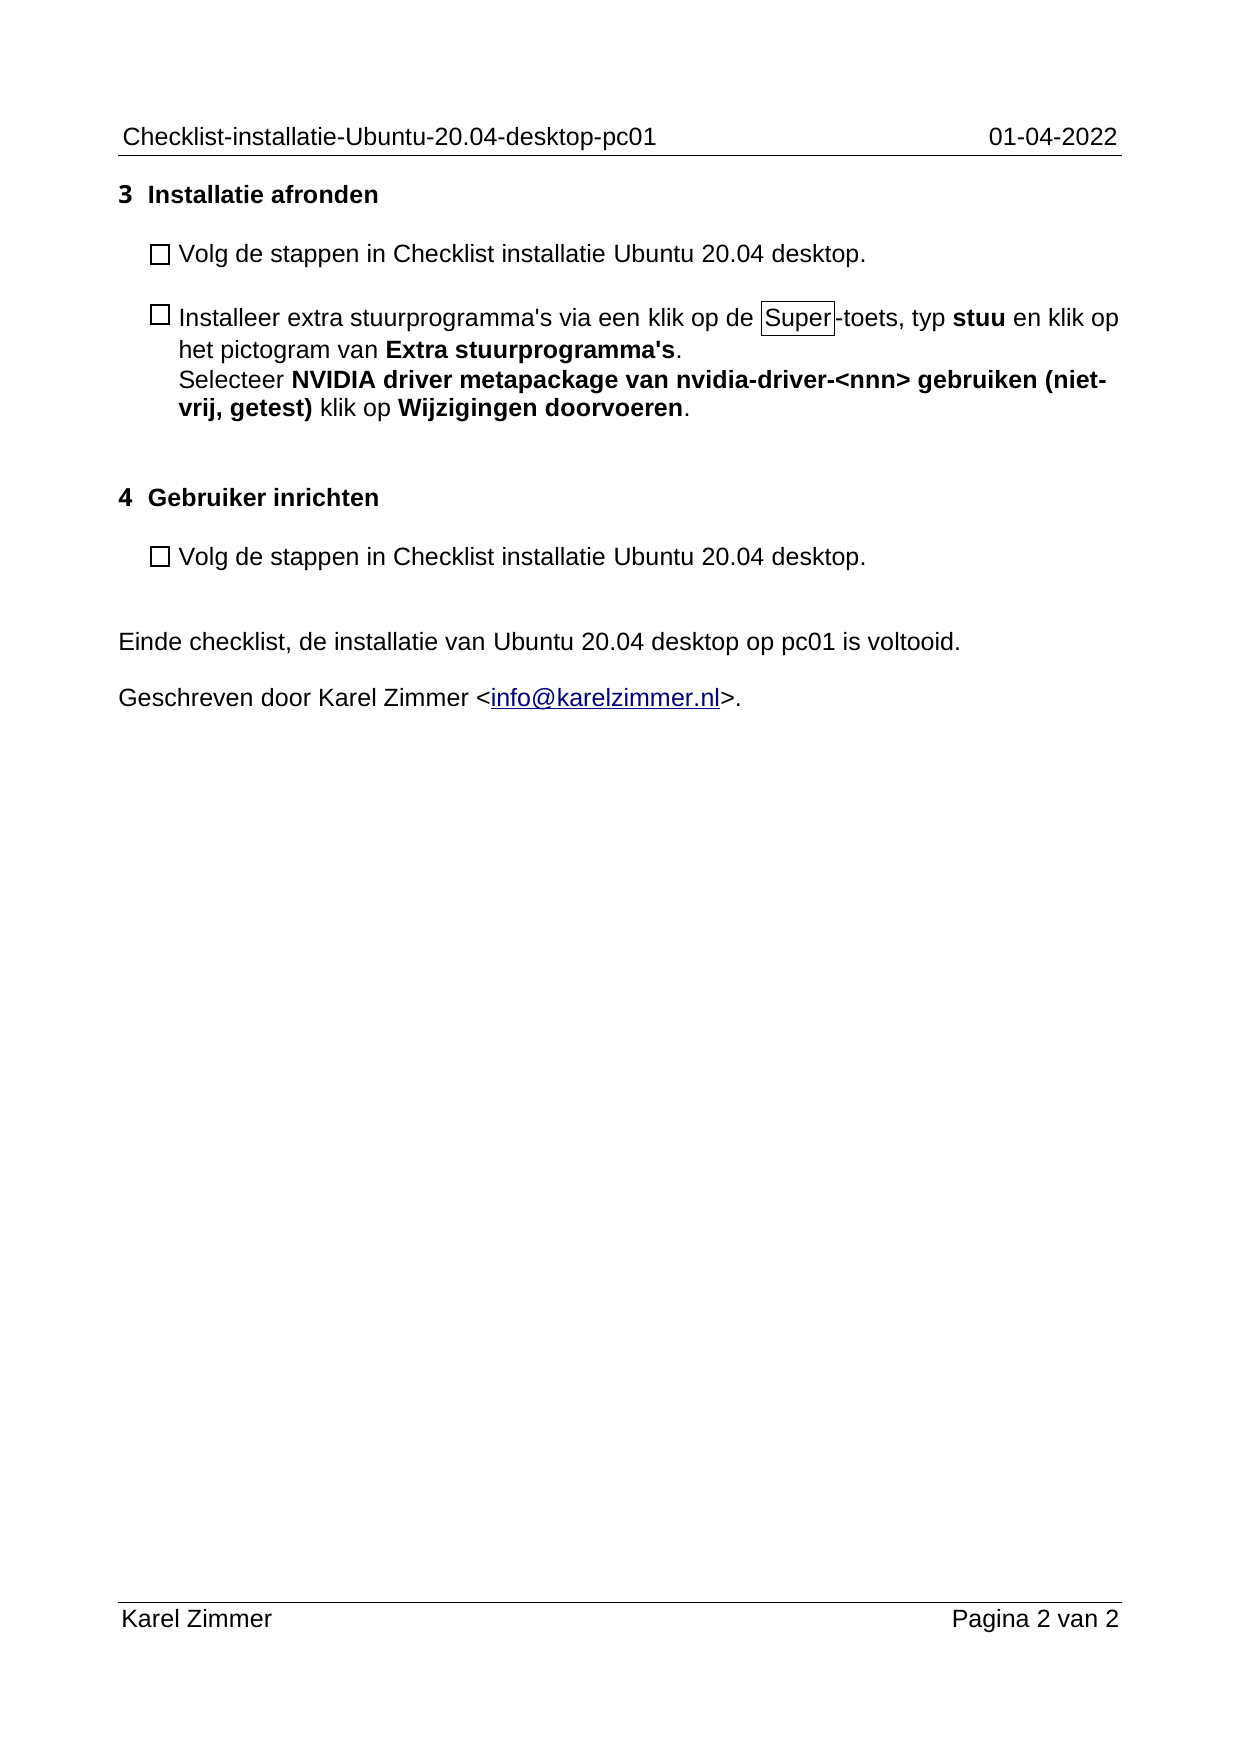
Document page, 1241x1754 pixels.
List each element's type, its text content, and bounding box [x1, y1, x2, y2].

text Geschreven door Karel Zimmer <info@karelzimmer.nl>. [118, 684, 1122, 712]
table_cell Selecteer NVIDIA driver metapackage van nvidia-driver-<nnn> gebruiken (niet-vrij, getest) klik op Wijzigingen doorvoeren. [177, 365, 1120, 423]
list Gebruiker inrichten [118, 479, 1122, 513]
table_header Volg de stappen in Checklist installatie Ubuntu 20.04 desktop. [177, 541, 1120, 572]
table_header Volg de stappen in Checklist installatie Ubuntu 20.04 desktop. [177, 239, 1120, 269]
table_cell Installeer extra stuurprogramma's via een klik op de Super-toets, typ stuu en klik op het pictogram van Extra stuurprogramma's. [177, 300, 1120, 365]
table_cell [141, 300, 177, 365]
table_cell [141, 269, 177, 300]
table_header [141, 239, 177, 269]
table_cell [141, 365, 177, 423]
text Einde checklist, de installatie van Ubuntu 20.04 desktop op pc01 is voltooid. [118, 628, 1122, 684]
table_header [141, 541, 177, 572]
table_cell [177, 269, 1120, 300]
list Installatie afronden [118, 177, 1122, 211]
